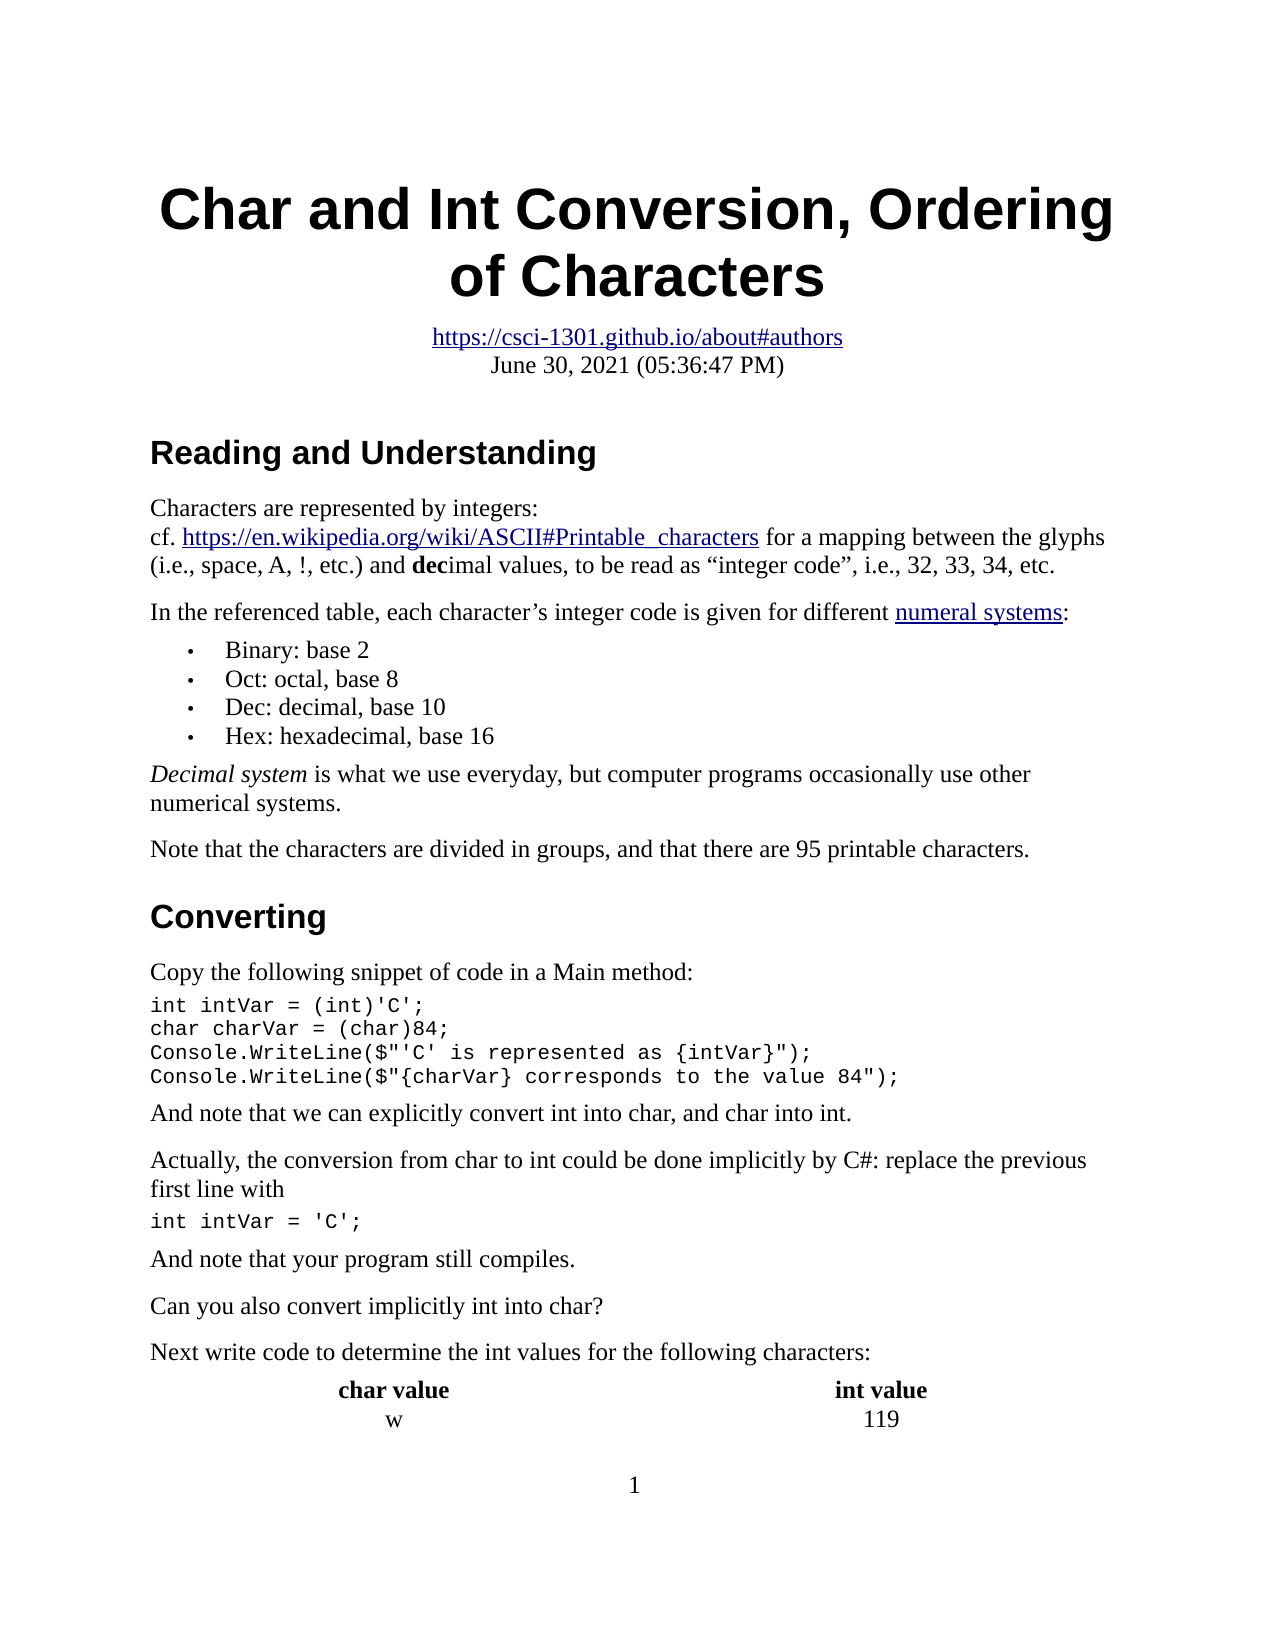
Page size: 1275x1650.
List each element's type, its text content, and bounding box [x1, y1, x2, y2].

text int intVar = 'C'; [150, 1211, 1125, 1235]
text Can you also convert implicitly int into char? [150, 1291, 1125, 1319]
text https://csci-1301.github.io/about#authors [150, 322, 1125, 350]
text Copy the following snippet of code in a Main method: [150, 957, 1125, 986]
text char charVar = (char)84; [150, 1018, 1125, 1042]
list Binary: base 2 [187, 635, 1125, 664]
text June 30, 2021 (05:36:47 PM) [150, 350, 1125, 379]
subtitle Converting [150, 897, 1125, 936]
list Hex: hexadecimal, base 16 [187, 721, 1125, 750]
text Console.WriteLine($"{charVar} corresponds to the value 84"); [150, 1066, 1125, 1089]
text Actually, the conversion from char to int could be done implicitly by C#: replace the previous first line with [150, 1145, 1125, 1202]
text Next write code to determine the int values for the following characters: [150, 1337, 1125, 1366]
table_header int value [638, 1375, 1125, 1404]
text And note that we can explicitly convert int into char, and char into int. [150, 1098, 1125, 1127]
table_cell w [150, 1404, 637, 1433]
text Console.WriteLine($"'C' is represented as {intVar}"); [150, 1042, 1125, 1066]
text Characters are represented by integers: cf. https://en.wikipedia.org/wiki/ASCII#Printable_characters for a mapping between the glyphs (i.e., space, A, !, etc.) and decimal values, to be read as “integer code”, i.e., 32, 33, 34, etc. [150, 493, 1125, 579]
text And note that your program still compiles. [150, 1244, 1125, 1273]
text Note that the characters are divided in groups, and that there are 95 printable characters. [150, 834, 1125, 863]
subtitle Reading and Understanding [150, 433, 1125, 472]
title Char and Int Conversion, Ordering of Characters [150, 175, 1125, 309]
text In the referenced table, each character’s integer code is given for different numeral systems: [150, 597, 1125, 626]
text int intVar = (int)'C'; [150, 995, 1125, 1018]
list Oct: octal, base 8 [187, 664, 1125, 692]
list Dec: decimal, base 10 [187, 692, 1125, 721]
table_header char value [150, 1375, 637, 1404]
table_cell 119 [638, 1404, 1125, 1433]
text Decimal system is what we use everyday, but computer programs occasionally use other numerical systems. [150, 759, 1125, 816]
